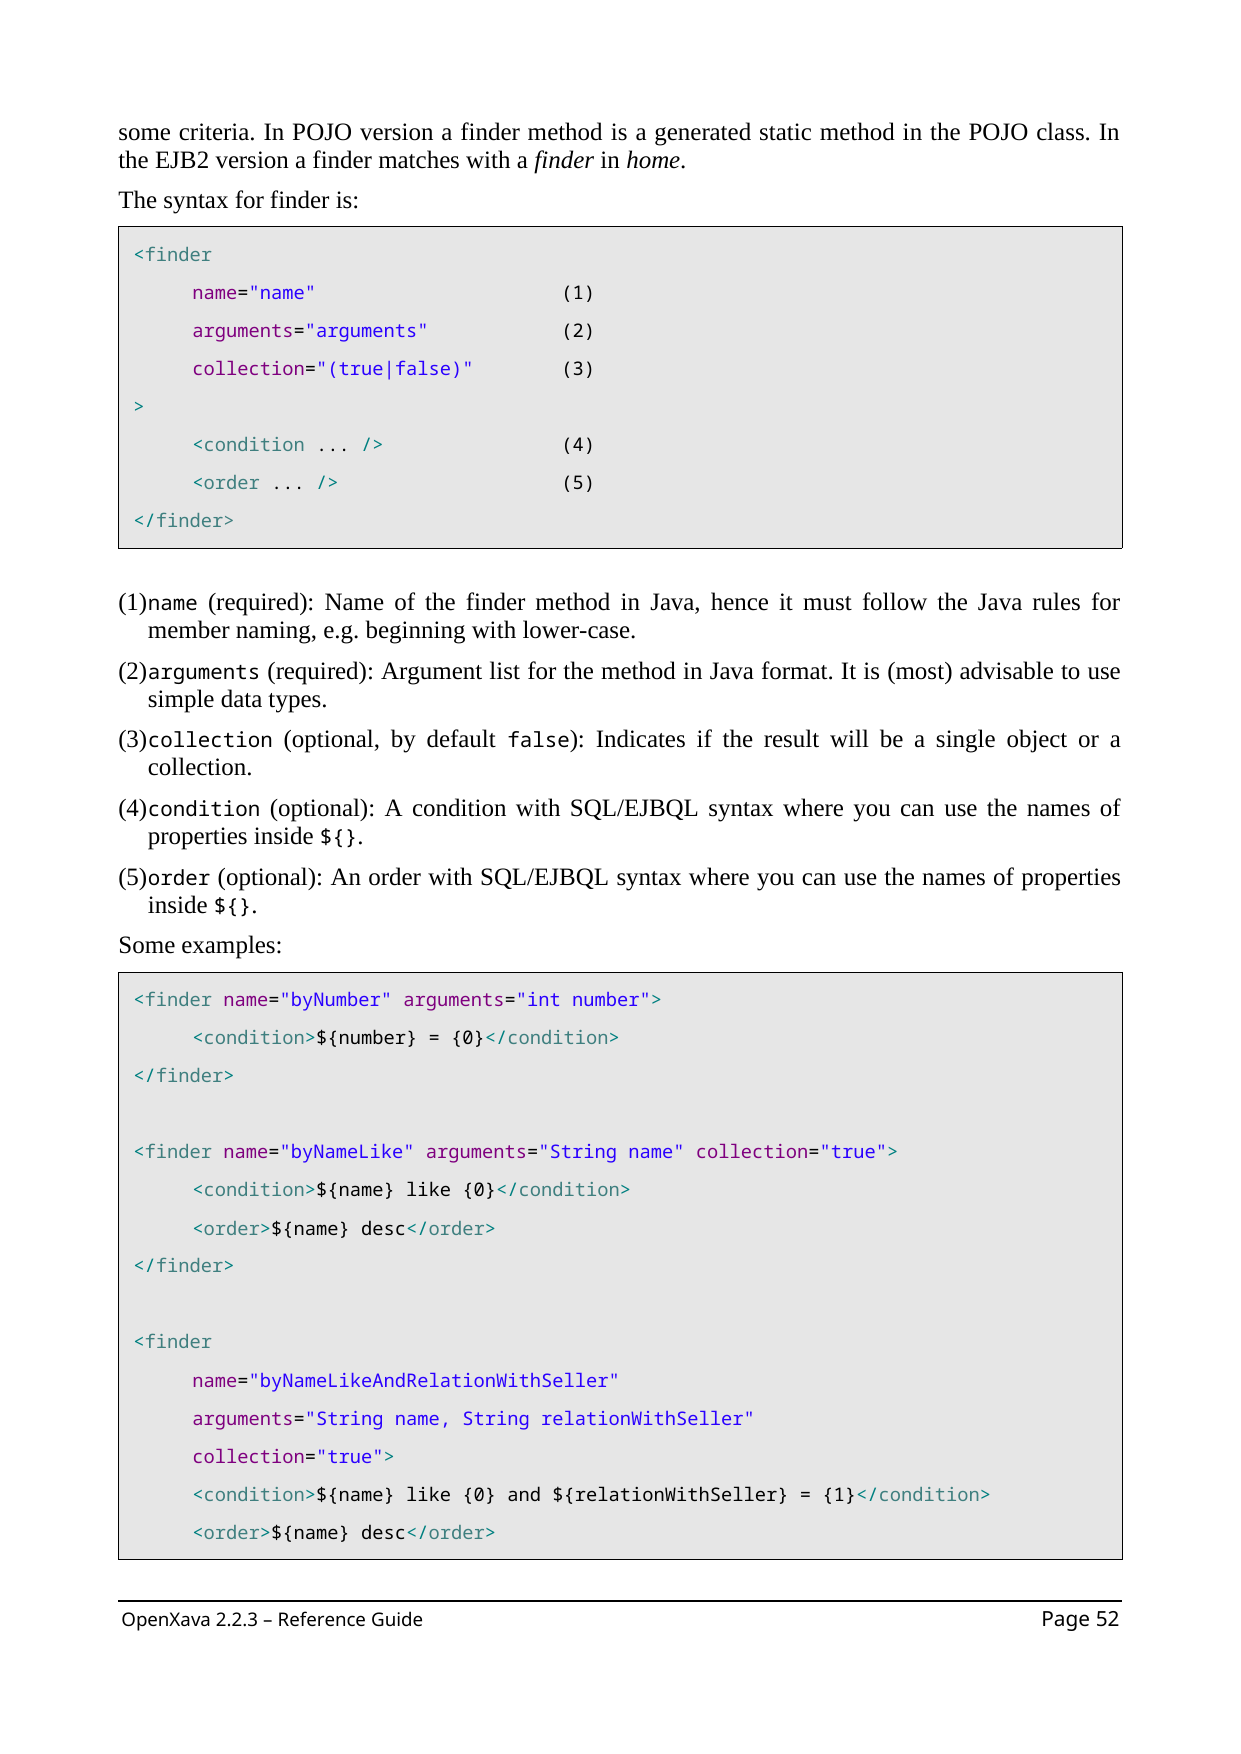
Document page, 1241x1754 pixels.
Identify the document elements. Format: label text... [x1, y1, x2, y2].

text > [119, 378, 1122, 416]
text <order>${name} desc</order> [119, 1504, 1122, 1559]
text <finder [119, 1314, 1122, 1352]
text <finder name="byNumber" arguments="int number"> [119, 973, 1122, 1010]
list name (required): Name of the finder method in Java, hence it must follow the Java rules for member naming, e.g. beginning with lower-case. [118, 588, 1122, 644]
list order (optional): An order with SQL/EJBQL syntax where you can use the names of properties inside ${}. [118, 863, 1122, 919]
text collection="true"> [119, 1428, 1122, 1466]
text The syntax for finder is: [118, 186, 1122, 214]
text </finder> [119, 1048, 1122, 1086]
text <condition>${name} like {0} and ${relationWithSeller} = {1}</condition> [119, 1466, 1122, 1504]
text <condition>${name} like {0}</condition> [119, 1162, 1122, 1200]
text <order ... /> (5) [119, 454, 1122, 492]
text arguments="arguments" (2) [119, 302, 1122, 340]
text name="byNameLikeAndRelationWithSeller" [119, 1352, 1122, 1390]
list condition (optional): A condition with SQL/EJBQL syntax where you can use the names of properties inside ${}. [118, 794, 1122, 850]
text arguments="String name, String relationWithSeller" [119, 1390, 1122, 1428]
text <condition>${number} = {0}</condition> [119, 1010, 1122, 1048]
text collection="(true|false)" (3) [119, 340, 1122, 378]
text <finder [119, 227, 1122, 264]
text <condition ... /> (4) [119, 416, 1122, 454]
text name="name" (1) [119, 264, 1122, 302]
text Some examples: [118, 932, 1122, 959]
list collection (optional, by default false): Indicates if the result will be a single object or a collection. [118, 725, 1122, 781]
list arguments (required): Argument list for the method in Java format. It is (most) advisable to use simple data types. [118, 657, 1122, 713]
text some criteria. In POJO version a finder method is a generated static method in the POJO class. In the EJB2 version a finder matches with a finder in home. [118, 118, 1122, 173]
text <order>${name} desc</order> [119, 1200, 1122, 1238]
text <finder name="byNameLike" arguments="String name" collection="true"> [119, 1124, 1122, 1162]
text </finder> [119, 1238, 1122, 1276]
text </finder> [119, 492, 1122, 548]
